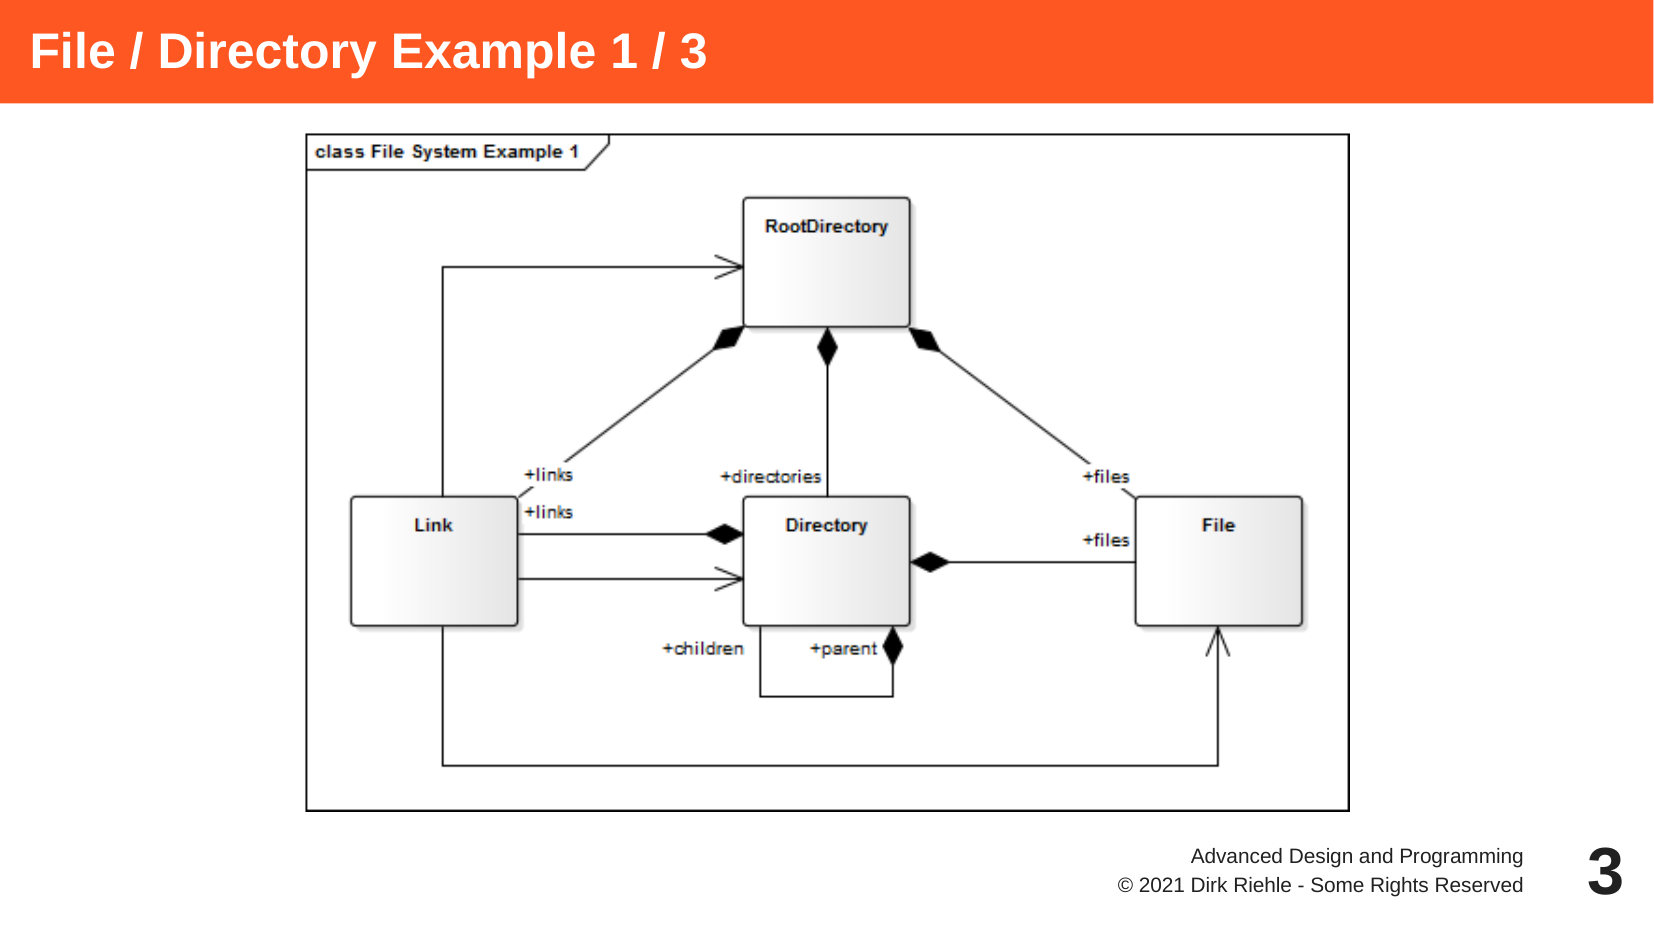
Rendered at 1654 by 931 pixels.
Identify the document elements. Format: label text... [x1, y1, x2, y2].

picture [304, 132, 1350, 813]
title File / Directory Example 1 / 3 [0, 0, 1654, 104]
